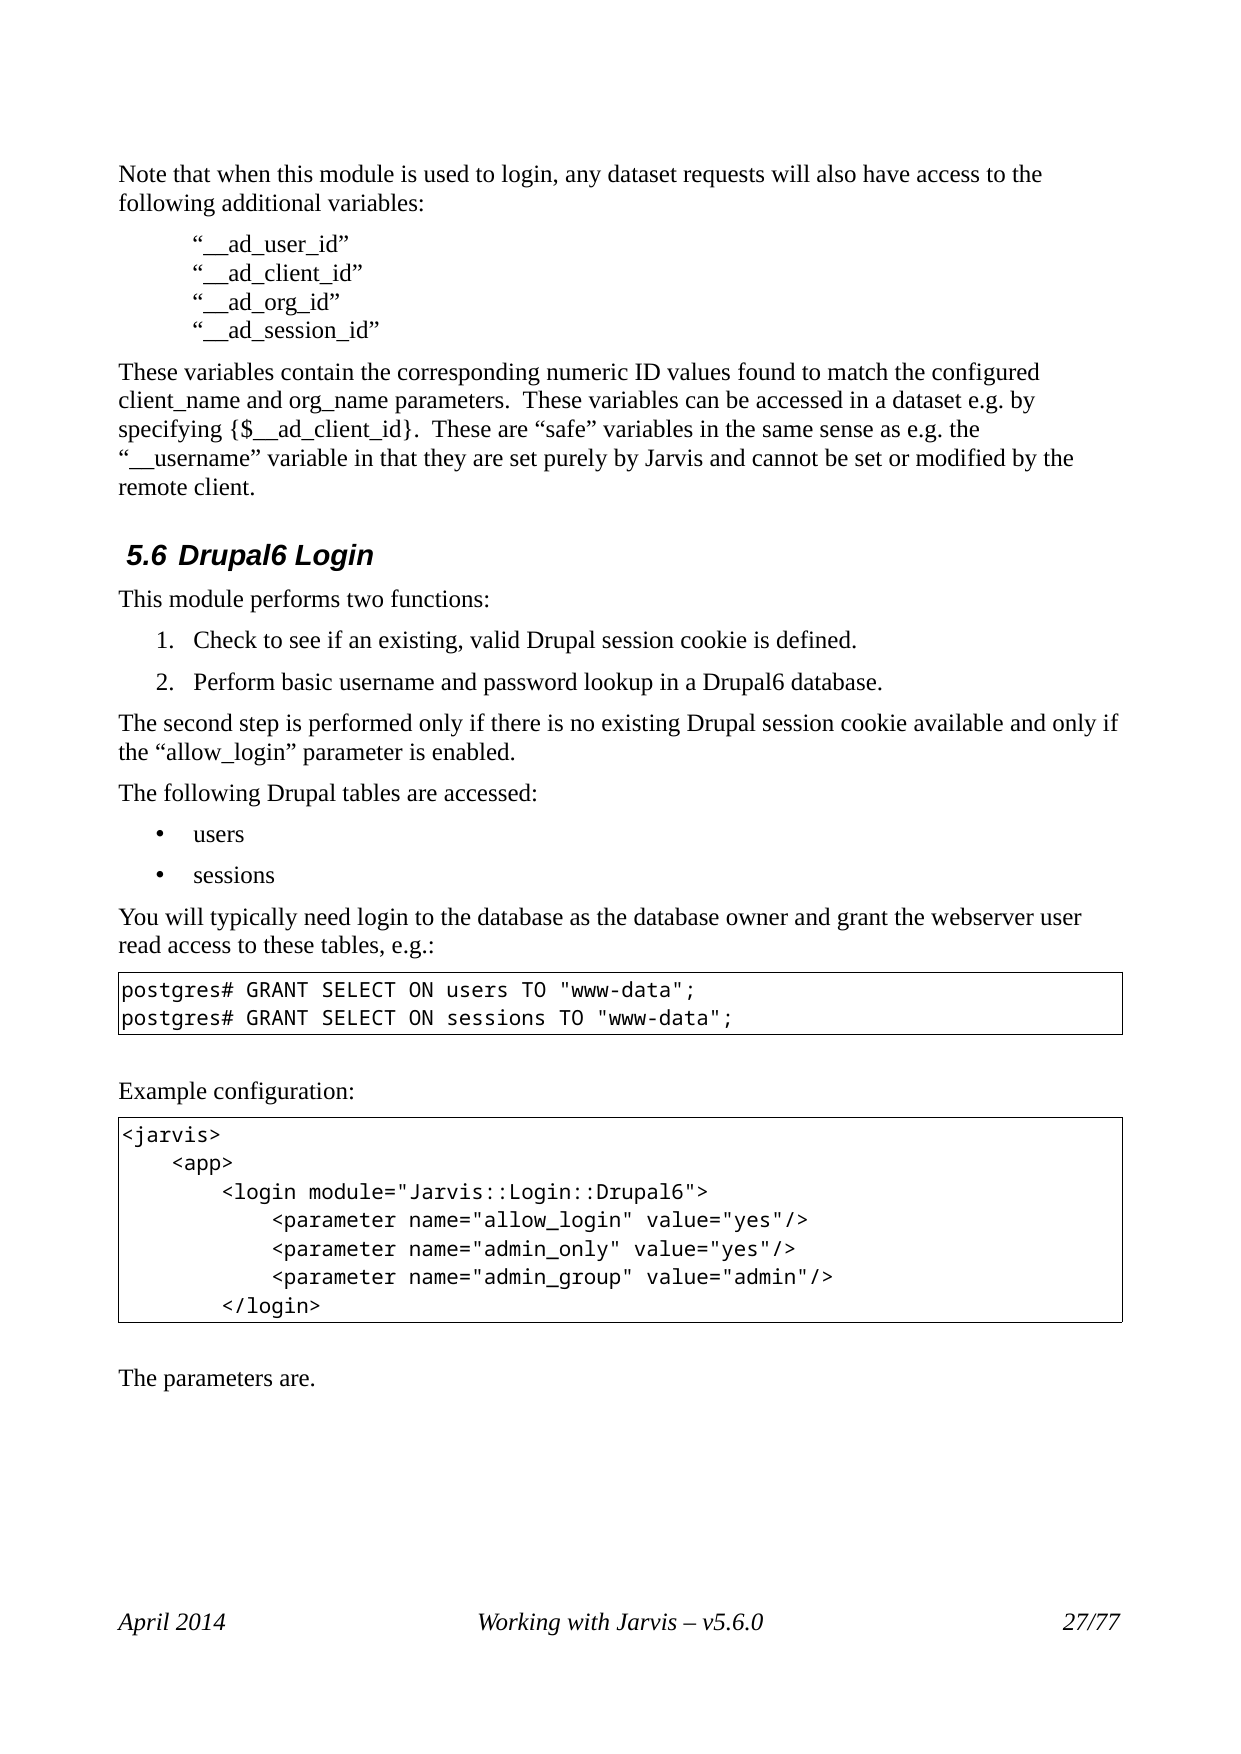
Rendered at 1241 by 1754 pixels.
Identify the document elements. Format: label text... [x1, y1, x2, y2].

text These variables contain the corresponding numeric ID values found to match the configured client_name and org_name parameters. These variables can be accessed in a dataset e.g. by specifying {$__ad_client_id}. These are “safe” variables in the same sense as e.g. the “__username” variable in that they are set purely by Jarvis and cannot be set or modified by the remote client. [118, 357, 1122, 501]
text Note that when this module is used to login, any dataset requests will also have access to the following additional variables: [118, 159, 1122, 217]
text <jarvis> [119, 1118, 1122, 1146]
text “__ad_user_id” “__ad_client_id” “__ad_org_id” [118, 229, 1122, 316]
text The parameters are. [118, 1363, 1122, 1392]
text <parameter name="allow_login" value="yes"/> [119, 1202, 1122, 1231]
list users [156, 819, 1122, 848]
text “__ad_session_id” [118, 316, 1122, 344]
text <parameter name="admin_group" value="admin"/> [119, 1259, 1122, 1288]
list Perform basic username and password lookup in a Drupal6 database. [156, 667, 1122, 695]
text <login module="Jarvis::Login::Drupal6"> [119, 1174, 1122, 1202]
text The following Drupal tables are accessed: [118, 778, 1122, 807]
list sessions [156, 860, 1122, 889]
text </login> [119, 1288, 1122, 1322]
text Example configuration: [118, 1076, 1122, 1104]
text This module performs two functions: [118, 584, 1122, 613]
text You will typically need login to the database as the database owner and grant the webserver user read access to these tables, e.g.: [118, 902, 1122, 959]
text The second step is performed only if there is no existing Drupal session cookie available and only if the “allow_login” parameter is enabled. [118, 708, 1122, 765]
text postgres# GRANT SELECT ON sessions TO "www-data"; [119, 1000, 1122, 1034]
text <parameter name="admin_only" value="yes"/> [119, 1231, 1122, 1259]
text <app> [119, 1146, 1122, 1174]
text postgres# GRANT SELECT ON users TO "www-data"; [119, 973, 1122, 1000]
list Check to see if an existing, valid Drupal session cookie is defined. [156, 625, 1122, 654]
subtitle Drupal6 Login [118, 538, 1122, 572]
